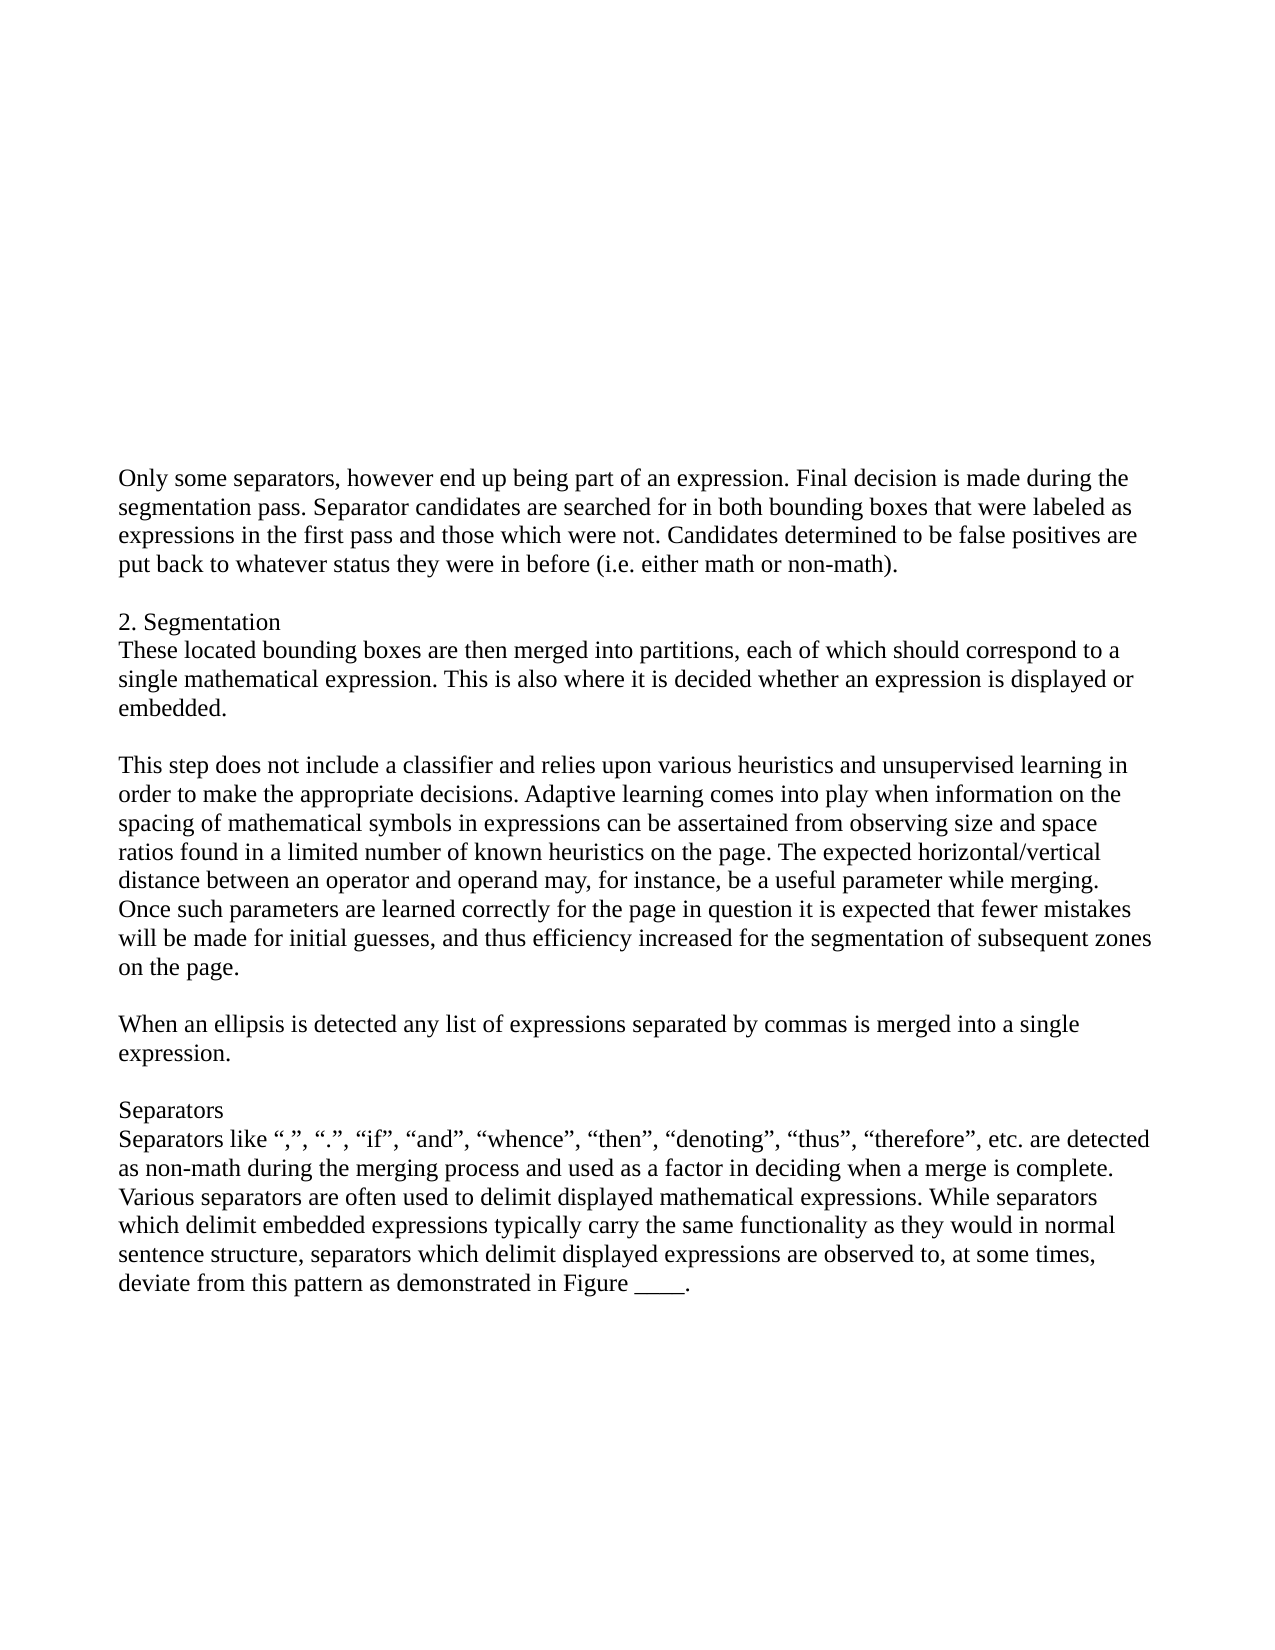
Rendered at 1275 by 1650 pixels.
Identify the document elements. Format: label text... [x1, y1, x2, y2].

text Separators [118, 1096, 1157, 1124]
text These located bounding boxes are then merged into partitions, each of which should correspond to a single mathematical expression. This is also where it is decided whether an expression is displayed or embedded. [118, 636, 1157, 722]
text This step does not include a classifier and relies upon various heuristics and unsupervised learning in order to make the appropriate decisions. Adaptive learning comes into play when information on the spacing of mathematical symbols in expressions can be assertained from observing size and space ratios found in a limited number of known heuristics on the page. The expected horizontal/vertical distance between an operator and operand may, for instance, be a useful parameter while merging. Once such parameters are learned correctly for the page in question it is expected that fewer mistakes will be made for initial guesses, and thus efficiency increased for the segmentation of subsequent zones on the page. [118, 751, 1157, 981]
text 2. Segmentation [118, 607, 1157, 636]
text Separators like “,”, “.”, “if”, “and”, “whence”, “then”, “denoting”, “thus”, “therefore”, etc. are detected as non-math during the merging process and used as a factor in deciding when a merge is complete. Various separators are often used to delimit displayed mathematical expressions. While separators which delimit embedded expressions typically carry the same functionality as they would in normal sentence structure, separators which delimit displayed expressions are observed to, at some times, deviate from this pattern as demonstrated in Figure ____. [118, 1124, 1157, 1297]
text When an ellipsis is detected any list of expressions separated by commas is merged into a single expression. [118, 1009, 1157, 1067]
text Only some separators, however end up being part of an expression. Final decision is made during the segmentation pass. Separator candidates are searched for in both bounding boxes that were labeled as expressions in the first pass and those which were not. Candidates determined to be false positives are put back to whatever status they were in before (i.e. either math or non-math). [118, 463, 1157, 578]
